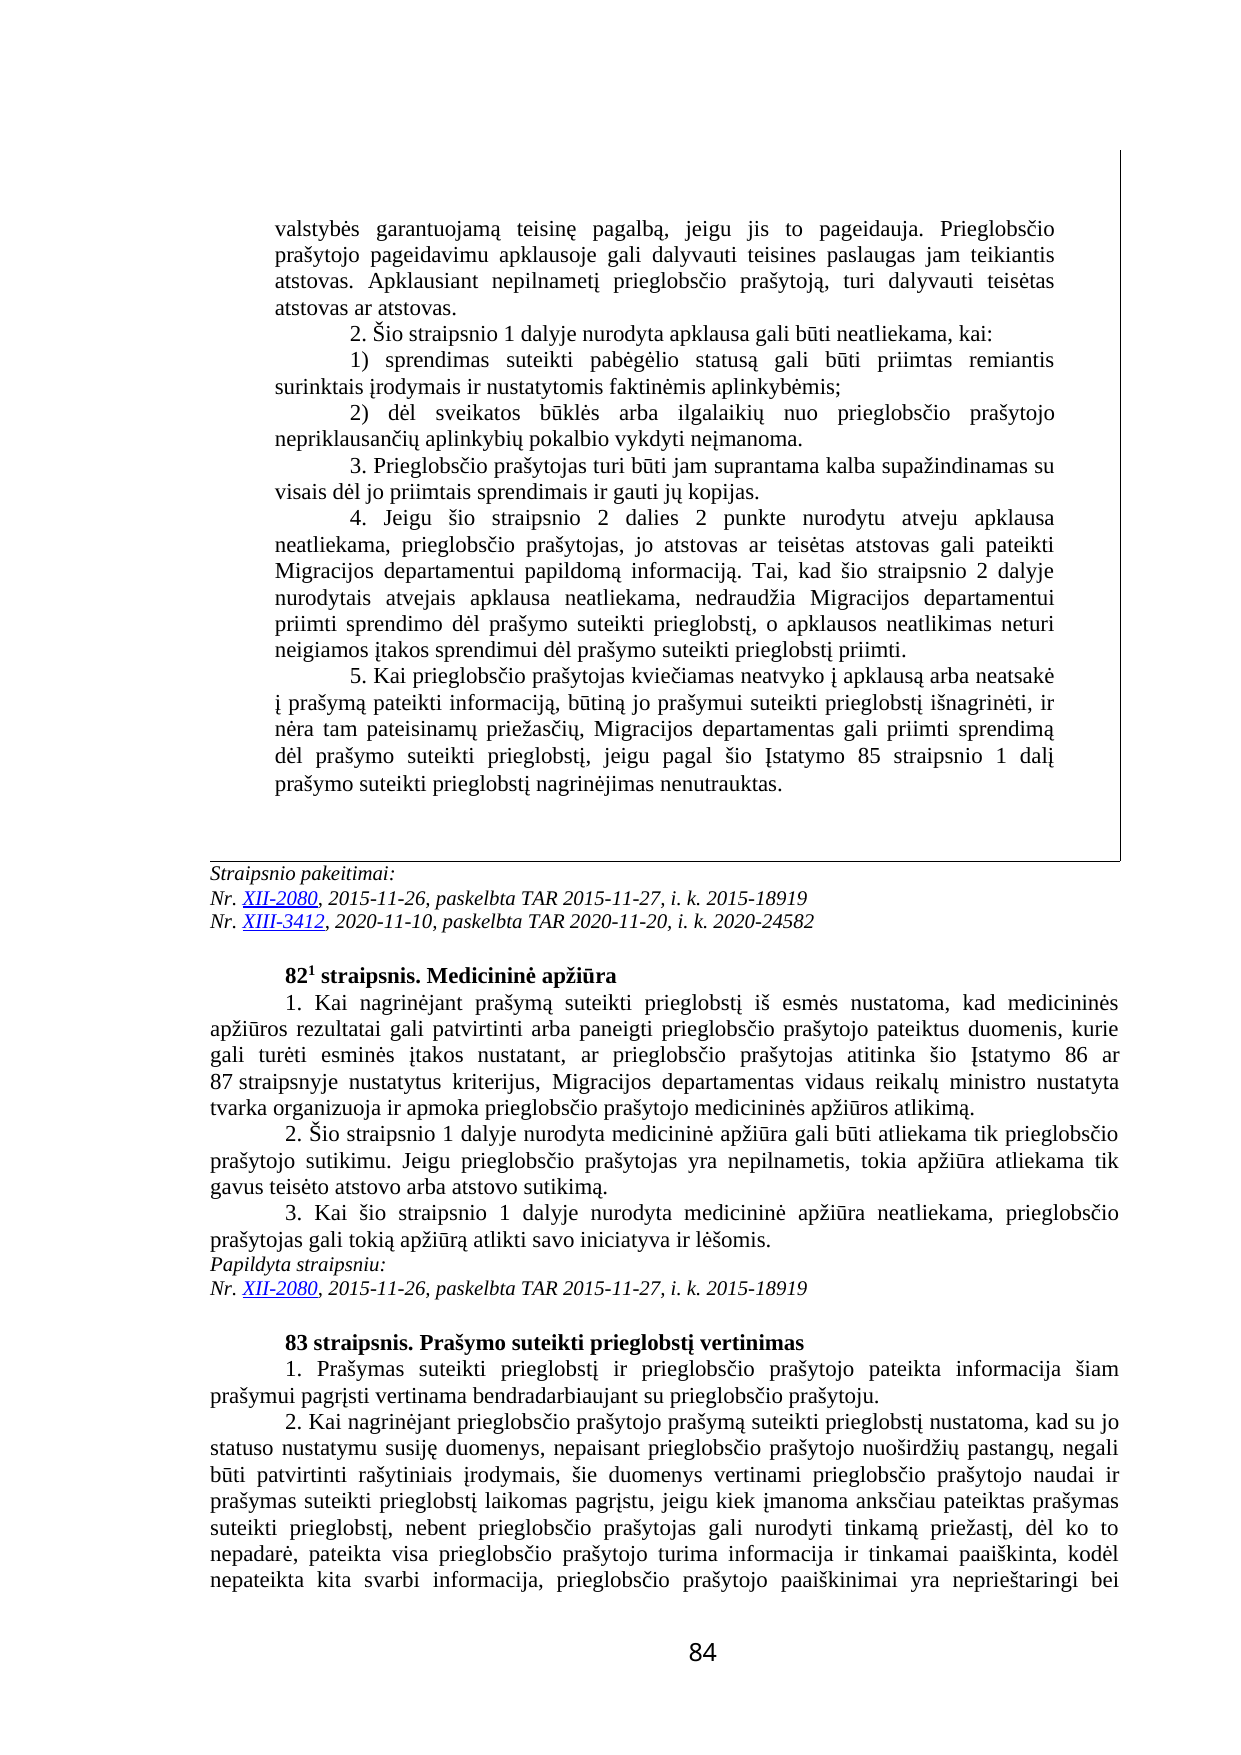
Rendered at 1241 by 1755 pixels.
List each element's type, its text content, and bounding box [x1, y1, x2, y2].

text 2) dėl sveikatos būklės arba ilgalaikių nuo prieglobsčio prašytojo nepriklausančių aplinkybių pokalbio vykdyti neįmanoma. [210, 399, 1120, 452]
text 1) sprendimas suteikti pabėgėlio statusą gali būti priimtas remiantis surinktais įrodymais ir nustatytomis faktinėmis aplinkybėmis; [210, 346, 1120, 399]
text 2. Kai nagrinėjant prieglobsčio prašytojo prašymą suteikti prieglobstį nustatoma, kad su jo statuso nustatymu susiję duomenys, nepaisant prieglobsčio prašytojo nuoširdžių pastangų, negali būti patvirtinti rašytiniais įrodymais, šie duomenys vertinami prieglobsčio prašytojo naudai ir prašymas suteikti prieglobstį laikomas pagrįstu, jeigu kiek įmanoma anksčiau pateiktas prašymas suteikti prieglobstį, nebent prieglobsčio prašytojas gali nurodyti tinkamą priežastį, dėl ko to nepadarė, pateikta visa prieglobsčio prašytojo turima informacija ir tinkamai paaiškinta, kodėl nepateikta kita svarbi informacija, prieglobsčio prašytojo paaiškinimai yra neprieštaringi bei [210, 1408, 1120, 1593]
text 3. Prieglobsčio prašytojas turi būti jam suprantama kalba supažindinamas su visais dėl jo priimtais sprendimais ir gauti jų kopijas. [210, 452, 1120, 504]
text 83 straipsnis. Prašymo suteikti prieglobstį vertinimas [210, 1329, 1120, 1355]
text Nr. XII-2080, 2015-11-26, paskelbta TAR 2015-11-27, i. k. 2015-18919 [210, 1276, 1120, 1300]
text 4. Jeigu šio straipsnio 2 dalies 2 punkte nurodytu atveju apklausa neatliekama, prieglobsčio prašytojas, jo atstovas ar teisėtas atstovas gali pateikti Migracijos departamentui papildomą informaciją. Tai, kad šio straipsnio 2 dalyje nurodytais atvejais apklausa neatliekama, nedraudžia Migracijos departamentui priimti sprendimo dėl prašymo suteikti prieglobstį, o apklausos neatlikimas neturi neigiamos įtakos sprendimui dėl prašymo suteikti prieglobstį priimti. [210, 504, 1120, 663]
text 3. Kai šio straipsnio 1 dalyje nurodyta medicininė apžiūra neatliekama, prieglobsčio prašytojas gali tokią apžiūrą atlikti savo iniciatyva ir lėšomis. [210, 1199, 1120, 1252]
text Nr. XIII-3412, 2020-11-10, paskelbta TAR 2020-11-20, i. k. 2020-24582 [210, 909, 1120, 933]
text 1. Prašymas suteikti prieglobstį ir prieglobsčio prašytojo pateikta informacija šiam prašymui pagrįsti vertinama bendradarbiaujant su prieglobsčio prašytoju. [210, 1355, 1120, 1408]
text valstybės garantuojamą teisinę pagalbą, jeigu jis to pageidauja. Prieglobsčio prašytojo pageidavimu apklausoje gali dalyvauti teisines paslaugas jam teikiantis atstovas. Apklausiant nepilnametį prieglobsčio prašytoją, turi dalyvauti teisėtas atstovas ar atstovas. [210, 150, 1120, 320]
text Straipsnio pakeitimai: [210, 861, 1120, 885]
text 5. Kai prieglobsčio prašytojas kviečiamas neatvyko į apklausą arba neatsakė į prašymą pateikti informaciją, būtiną jo prašymui suteikti prieglobstį išnagrinėti, ir nėra tam pateisinamų priežasčių, Migracijos departamentas gali priimti sprendimą dėl prašymo suteikti prieglobstį, jeigu pagal šio Įstatymo 85 straipsnio 1 dalį prašymo suteikti prieglobstį nagrinėjimas nenutrauktas. [210, 663, 1120, 861]
text 821 straipsnis. Medicininė apžiūra [210, 962, 1120, 989]
text 2. Šio straipsnio 1 dalyje nurodyta medicininė apžiūra gali būti atliekama tik prieglobsčio prašytojo sutikimu. Jeigu prieglobsčio prašytojas yra nepilnametis, tokia apžiūra atliekama tik gavus teisėto atstovo arba atstovo sutikimą. [210, 1120, 1120, 1199]
text 1. Kai nagrinėjant prašymą suteikti prieglobstį iš esmės nustatoma, kad medicininės apžiūros rezultatai gali patvirtinti arba paneigti prieglobsčio prašytojo pateiktus duomenis, kurie gali turėti esminės įtakos nustatant, ar prieglobsčio prašytojas atitinka šio Įstatymo 86 ar 87 straipsnyje nustatytus kriterijus, Migracijos departamentas vidaus reikalų ministro nustatyta tvarka organizuoja ir apmoka prieglobsčio prašytojo medicininės apžiūros atlikimą. [210, 989, 1120, 1120]
text 2. Šio straipsnio 1 dalyje nurodyta apklausa gali būti neatliekama, kai: [210, 320, 1120, 346]
text Nr. XII-2080, 2015-11-26, paskelbta TAR 2015-11-27, i. k. 2015-18919 [210, 885, 1120, 909]
text Papildyta straipsniu: [210, 1252, 1120, 1276]
